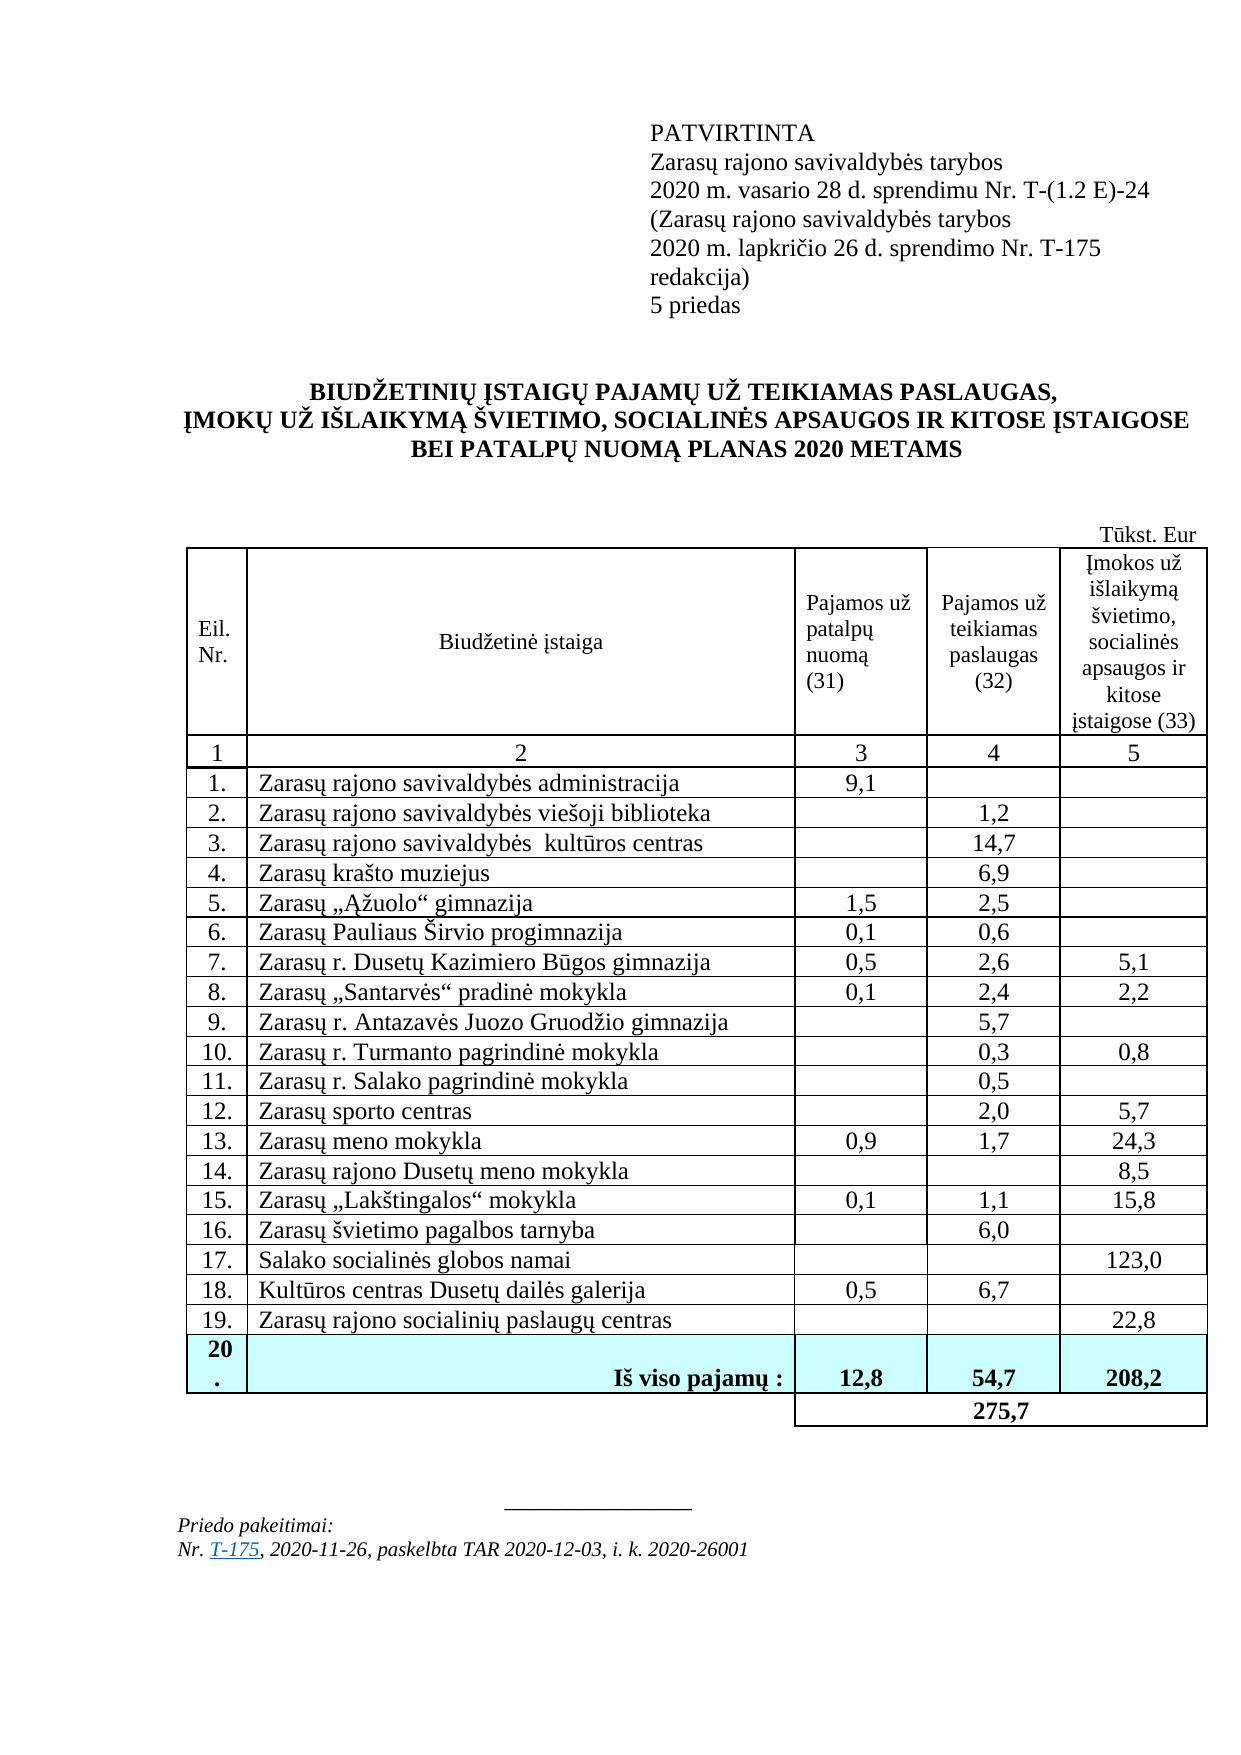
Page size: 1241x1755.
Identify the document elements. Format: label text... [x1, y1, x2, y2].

table_cell 19. [187, 1305, 247, 1333]
table_cell Zarasų rajono savivaldybės administracija [248, 768, 794, 797]
table_cell Zarasų r. Salako pagrindinė mokykla [248, 1066, 794, 1095]
table_cell Zarasų krašto muziejus [248, 858, 794, 887]
text 2020 m. vasario 28 d. sprendimu Nr. T-(1.2 E)-24 [650, 176, 1196, 204]
table_header Įmokos už išlaikymą švietimo, socialinės apsaugos ir kitose įstaigose (33) [1061, 549, 1206, 733]
table_cell [1061, 888, 1206, 916]
table_cell 8,5 [1061, 1156, 1206, 1184]
table_cell 2. [187, 798, 246, 827]
table_cell [928, 1156, 1059, 1184]
table_cell [796, 1037, 926, 1065]
text PATVIRTINTA [650, 118, 1196, 147]
table_header Pajamos už patalpų nuomą (31) [796, 549, 926, 733]
table_cell 24,3 [1061, 1126, 1206, 1155]
table_cell 12,8 [796, 1335, 926, 1392]
table_cell 0,1 [796, 977, 926, 1006]
table_cell [1061, 768, 1206, 797]
table_cell [1061, 1066, 1206, 1095]
table_cell 3. [187, 828, 246, 857]
table_cell [247, 1394, 794, 1425]
table_cell 2 [248, 736, 794, 766]
table_cell 9,1 [796, 768, 926, 797]
table_cell [1061, 798, 1206, 827]
table_cell Salako socialinės globos namai [248, 1245, 794, 1274]
table_cell 123,0 [1061, 1245, 1206, 1274]
table_cell 10. [187, 1037, 246, 1065]
table_cell [795, 1245, 927, 1274]
text Tūkst. Eur [177, 521, 1196, 547]
table_cell 54,7 [928, 1335, 1059, 1392]
table_cell Zarasų „Lakštingalos“ mokykla [248, 1186, 794, 1214]
table_cell 0,1 [796, 918, 926, 946]
table_cell 2,5 [928, 888, 1059, 916]
text (Zarasų rajono savivaldybės tarybos [650, 204, 1196, 233]
table_cell [928, 1305, 1059, 1333]
table_cell 2,0 [928, 1096, 1059, 1125]
table_cell 11. [187, 1066, 246, 1095]
table_cell 6,7 [928, 1275, 1059, 1304]
table_cell 20. [188, 1335, 246, 1392]
table_cell 0,1 [796, 1186, 926, 1214]
table_cell 4 [928, 736, 1059, 766]
table_cell 2,2 [1061, 977, 1206, 1006]
table_cell [928, 768, 1059, 797]
table_cell 2,6 [928, 947, 1059, 976]
table_cell 208,2 [1061, 1335, 1206, 1392]
table_cell 7. [187, 947, 246, 976]
text redakcija) [650, 262, 1196, 291]
text Priedo pakeitimai: [177, 1513, 1196, 1537]
table_cell 17. [187, 1245, 246, 1274]
table_cell [796, 798, 926, 827]
table_cell 16. [187, 1215, 246, 1244]
table_cell 2,4 [928, 977, 1059, 1006]
table_cell [1061, 1007, 1206, 1036]
table_header Biudžetinė įstaiga [248, 549, 794, 733]
table_cell 275,7 [796, 1394, 1206, 1425]
table_cell 1. [187, 769, 246, 797]
table_cell 4. [187, 858, 246, 887]
text BIUDŽETINIŲ ĮSTAIGŲ PAJAMŲ UŽ TEIKIAMAS PASLAUGAS, [177, 377, 1196, 406]
table_cell Zarasų rajono savivaldybės viešoji biblioteka [248, 798, 794, 827]
table_cell 5. [187, 888, 246, 916]
text Zarasų rajono savivaldybės tarybos [650, 147, 1196, 176]
table_cell Zarasų r. Antazavės Juozo Gruodžio gimnazija [248, 1007, 794, 1036]
table_cell [796, 1215, 926, 1244]
table_cell [928, 1245, 1059, 1274]
table_cell 0,9 [796, 1126, 926, 1155]
table_cell [1061, 918, 1206, 946]
table_cell [795, 1305, 927, 1333]
table_cell 1 [188, 736, 246, 766]
text _______________ [0, 1484, 1196, 1513]
table_cell [1061, 858, 1206, 887]
table_header Pajamos už teikiamas paslaugas (32) [928, 548, 1059, 733]
table_cell 0,5 [795, 1275, 927, 1304]
text 2020 m. lapkričio 26 d. sprendimo Nr. T-175 [650, 233, 1196, 262]
table_cell Zarasų švietimo pagalbos tarnyba [248, 1215, 794, 1244]
table_cell 5,1 [1061, 947, 1206, 976]
table_cell 3 [796, 736, 926, 766]
table_cell 0,8 [1061, 1037, 1206, 1065]
table_header Eil. Nr. [188, 549, 246, 733]
table_cell [796, 1156, 926, 1184]
table_cell 14. [187, 1156, 246, 1184]
table_cell 0,6 [928, 918, 1059, 946]
table_cell [796, 1066, 926, 1095]
table_cell 15,8 [1061, 1186, 1206, 1214]
table_cell Zarasų meno mokykla [248, 1126, 794, 1155]
table_cell 15. [187, 1186, 246, 1214]
table_cell Zarasų „Ąžuolo“ gimnazija [248, 888, 794, 916]
table_cell Iš viso pajamų : [248, 1335, 794, 1392]
table_cell 1,7 [928, 1126, 1059, 1155]
table_cell Zarasų sporto centras [248, 1096, 794, 1125]
table_cell Kultūros centras Dusetų dailės galerija [248, 1275, 794, 1304]
table_cell 1,2 [928, 798, 1059, 827]
table_cell [796, 858, 926, 887]
table_cell Zarasų rajono Dusetų meno mokykla [248, 1156, 794, 1184]
table_cell [796, 828, 926, 857]
table_cell [1061, 1215, 1206, 1244]
table_cell 6,0 [928, 1215, 1059, 1244]
table_cell 5,7 [1061, 1096, 1206, 1125]
table_cell 9. [187, 1007, 246, 1036]
table_cell [796, 1096, 926, 1125]
table_cell Zarasų r. Turmanto pagrindinė mokykla [248, 1037, 794, 1065]
table_cell 1,5 [796, 888, 926, 916]
table_cell 0,5 [796, 947, 926, 976]
table_cell 18. [187, 1275, 247, 1304]
table_cell Zarasų rajono savivaldybės kultūros centras [248, 828, 794, 857]
table_cell 6. [187, 918, 246, 946]
table_cell [1061, 828, 1206, 857]
table_cell 14,7 [928, 828, 1059, 857]
table_cell 5 [1061, 736, 1206, 766]
table_cell [796, 1007, 926, 1036]
table_cell Zarasų rajono socialinių paslaugų centras [248, 1305, 794, 1333]
table_cell [187, 1394, 247, 1425]
table_cell 6,9 [928, 858, 1059, 887]
table_cell Zarasų r. Dusetų Kazimiero Būgos gimnazija [248, 947, 794, 976]
table_cell 22,8 [1061, 1305, 1207, 1333]
table_cell 0,5 [928, 1066, 1059, 1095]
table_cell 12. [187, 1096, 246, 1125]
table_cell 5,7 [928, 1007, 1059, 1036]
table_cell [1061, 1275, 1207, 1304]
table_cell Zarasų „Santarvės“ pradinė mokykla [248, 977, 794, 1006]
table_cell Zarasų Pauliaus Širvio progimnazija [248, 918, 794, 946]
table_cell 0,3 [928, 1037, 1059, 1065]
text ĮMOKŲ UŽ IŠLAIKYMĄ ŠVIETIMO, SOCIALINĖS APSAUGOS IR KITOSE ĮSTAIGOSE BEI PATALPŲ NUOMĄ PLANAS 2020 METAMS [177, 406, 1196, 463]
text Nr. T-175, 2020-11-26, paskelbta TAR 2020-12-03, i. k. 2020-26001 [177, 1537, 1196, 1561]
table_cell 13. [187, 1126, 246, 1155]
table_cell 8. [187, 977, 246, 1006]
text 5 priedas [650, 291, 1196, 319]
table_cell 1,1 [928, 1186, 1059, 1214]
